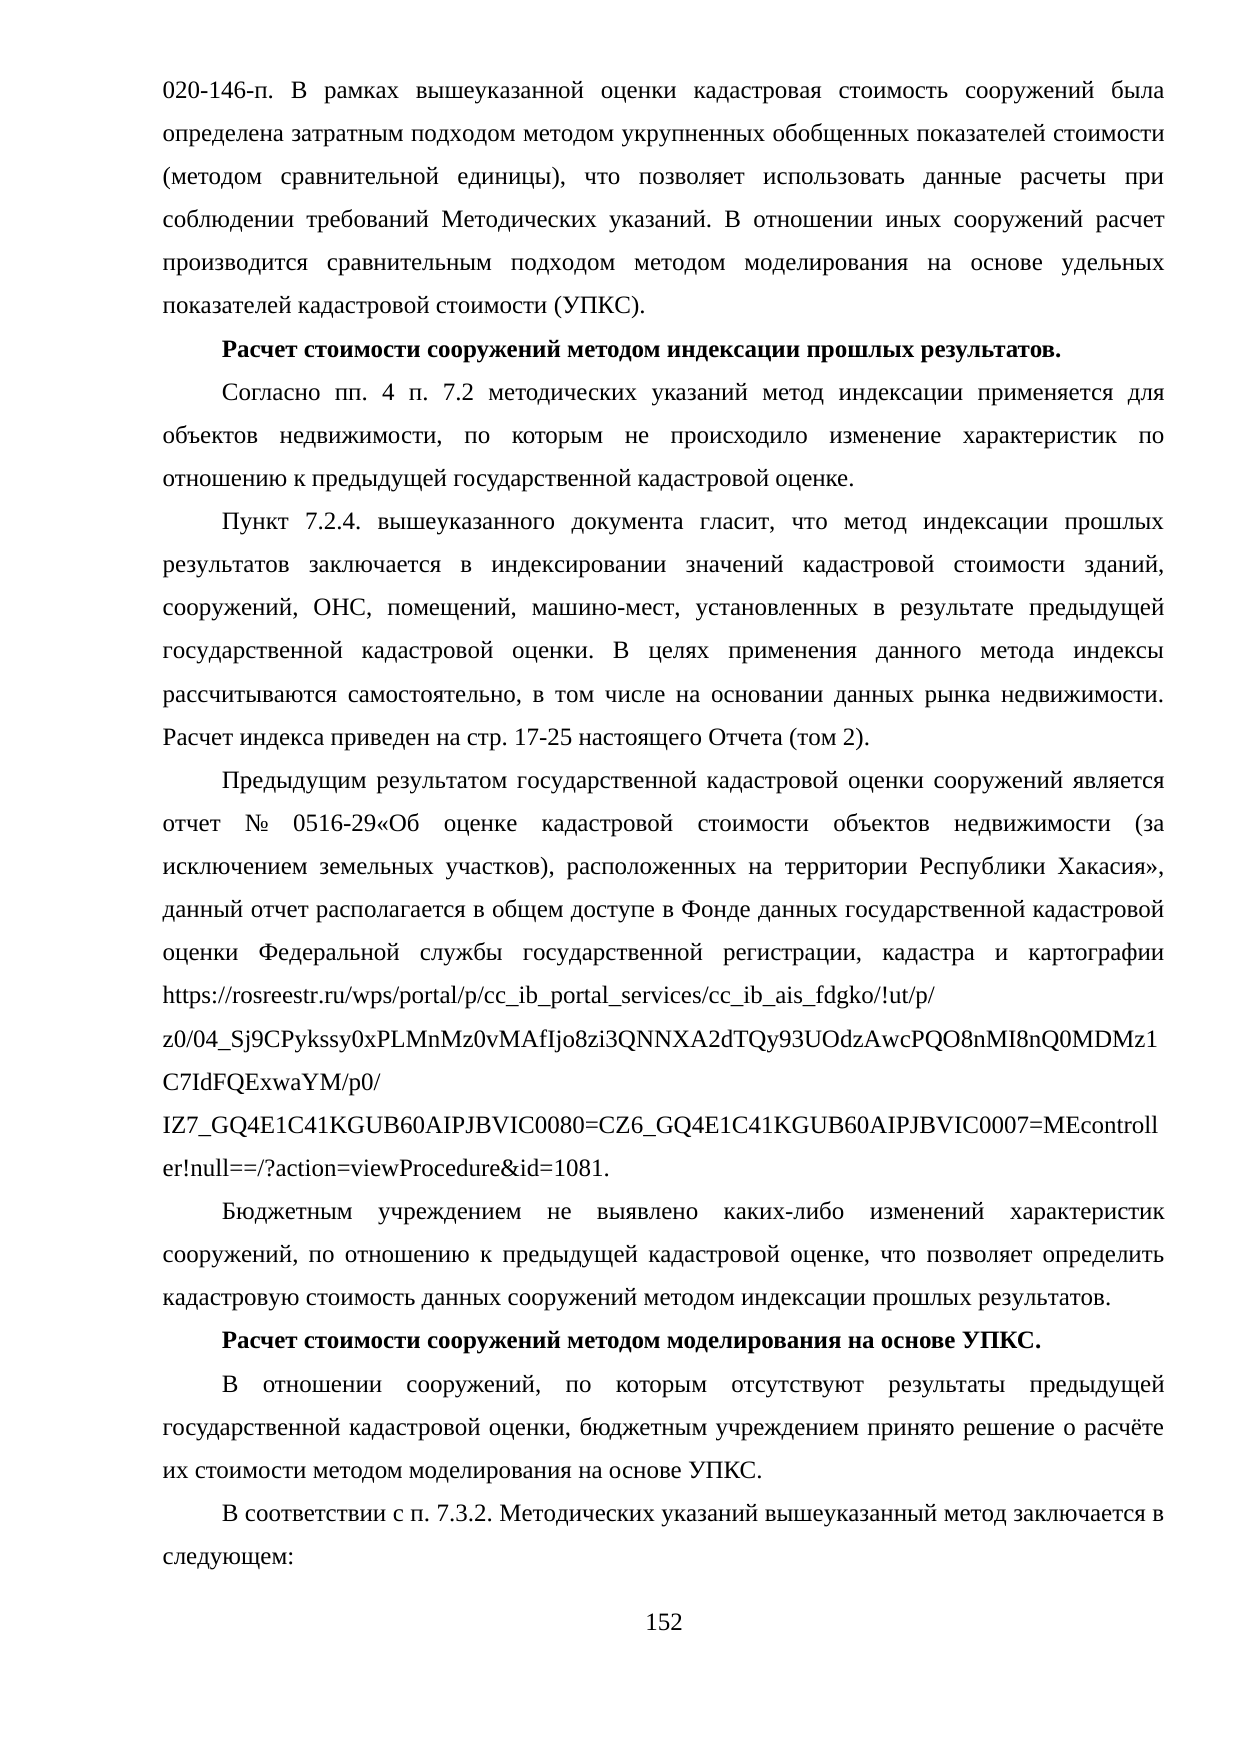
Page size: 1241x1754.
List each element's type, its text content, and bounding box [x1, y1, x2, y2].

text 020-146-п. В рамках вышеуказанной оценки кадастровая стоимость сооружений была определена затратным подходом методом укрупненных обобщенных показателей стоимости (методом сравнительной единицы), что позволяет использовать данные расчеты при соблюдении требований Методических указаний. В отношении иных сооружений расчет производится сравнительным подходом методом моделирования на основе удельных показателей кадастровой стоимости (УПКС). [162, 75, 1165, 319]
text Бюджетным учреждением не выявлено каких-либо изменений характеристик сооружений, по отношению к предыдущей кадастровой оценке, что позволяет определить кадастровую стоимость данных сооружений методом индексации прошлых результатов. [162, 1196, 1165, 1311]
text Согласно пп. 4 п. 7.2 методических указаний метод индексации применяется для объектов недвижимости, по которым не происходило изменение характеристик по отношению к предыдущей государственной кадастровой оценке. [162, 377, 1165, 492]
text В соответствии с п. 7.3.2. Методических указаний вышеуказанный метод заключается в следующем: [162, 1498, 1165, 1570]
text Предыдущим результатом государственной кадастровой оценки сооружений является отчет № 0516-29«Об оценке кадастровой стоимости объектов недвижимости (за исключением земельных участков), расположенных на территории Республики Хакасия», данный отчет располагается в общем доступе в Фонде данных государственной кадастровой оценки Федеральной службы государственной регистрации, кадастра и картографии https://rosreestr.ru/wps/portal/p/cc_ib_portal_services/cc_ib_ais_fdgko/!ut/p/z0/04_Sj9CPykssy0xPLMnMz0vMAfIjo8zi3QNNXA2dTQy93UOdzAwcPQO8nMI8nQ0MDMz1C7IdFQExwaYM/p0/IZ7_GQ4E1C41KGUB60AIPJBVIC0080=CZ6_GQ4E1C41KGUB60AIPJBVIC0007=MEcontroller!null==/?action=viewProcedure&id=1081. [162, 765, 1165, 1182]
text Расчет стоимости сооружений методом моделирования на основе УПКС. [162, 1326, 1165, 1354]
text Расчет стоимости сооружений методом индексации прошлых результатов. [162, 334, 1165, 362]
text В отношении сооружений, по которым отсутствуют результаты предыдущей государственной кадастровой оценки, бюджетным учреждением принято решение о расчёте их стоимости методом моделирования на основе УПКС. [162, 1369, 1165, 1484]
text Пункт 7.2.4. вышеуказанного документа гласит, что метод индексации прошлых результатов заключается в индексировании значений кадастровой стоимости зданий, сооружений, ОНС, помещений, машино-мест, установленных в результате предыдущей государственной кадастровой оценки. В целях применения данного метода индексы рассчитываются самостоятельно, в том числе на основании данных рынка недвижимости. Расчет индекса приведен на стр. 17-25 настоящего Отчета (том 2). [162, 506, 1165, 751]
